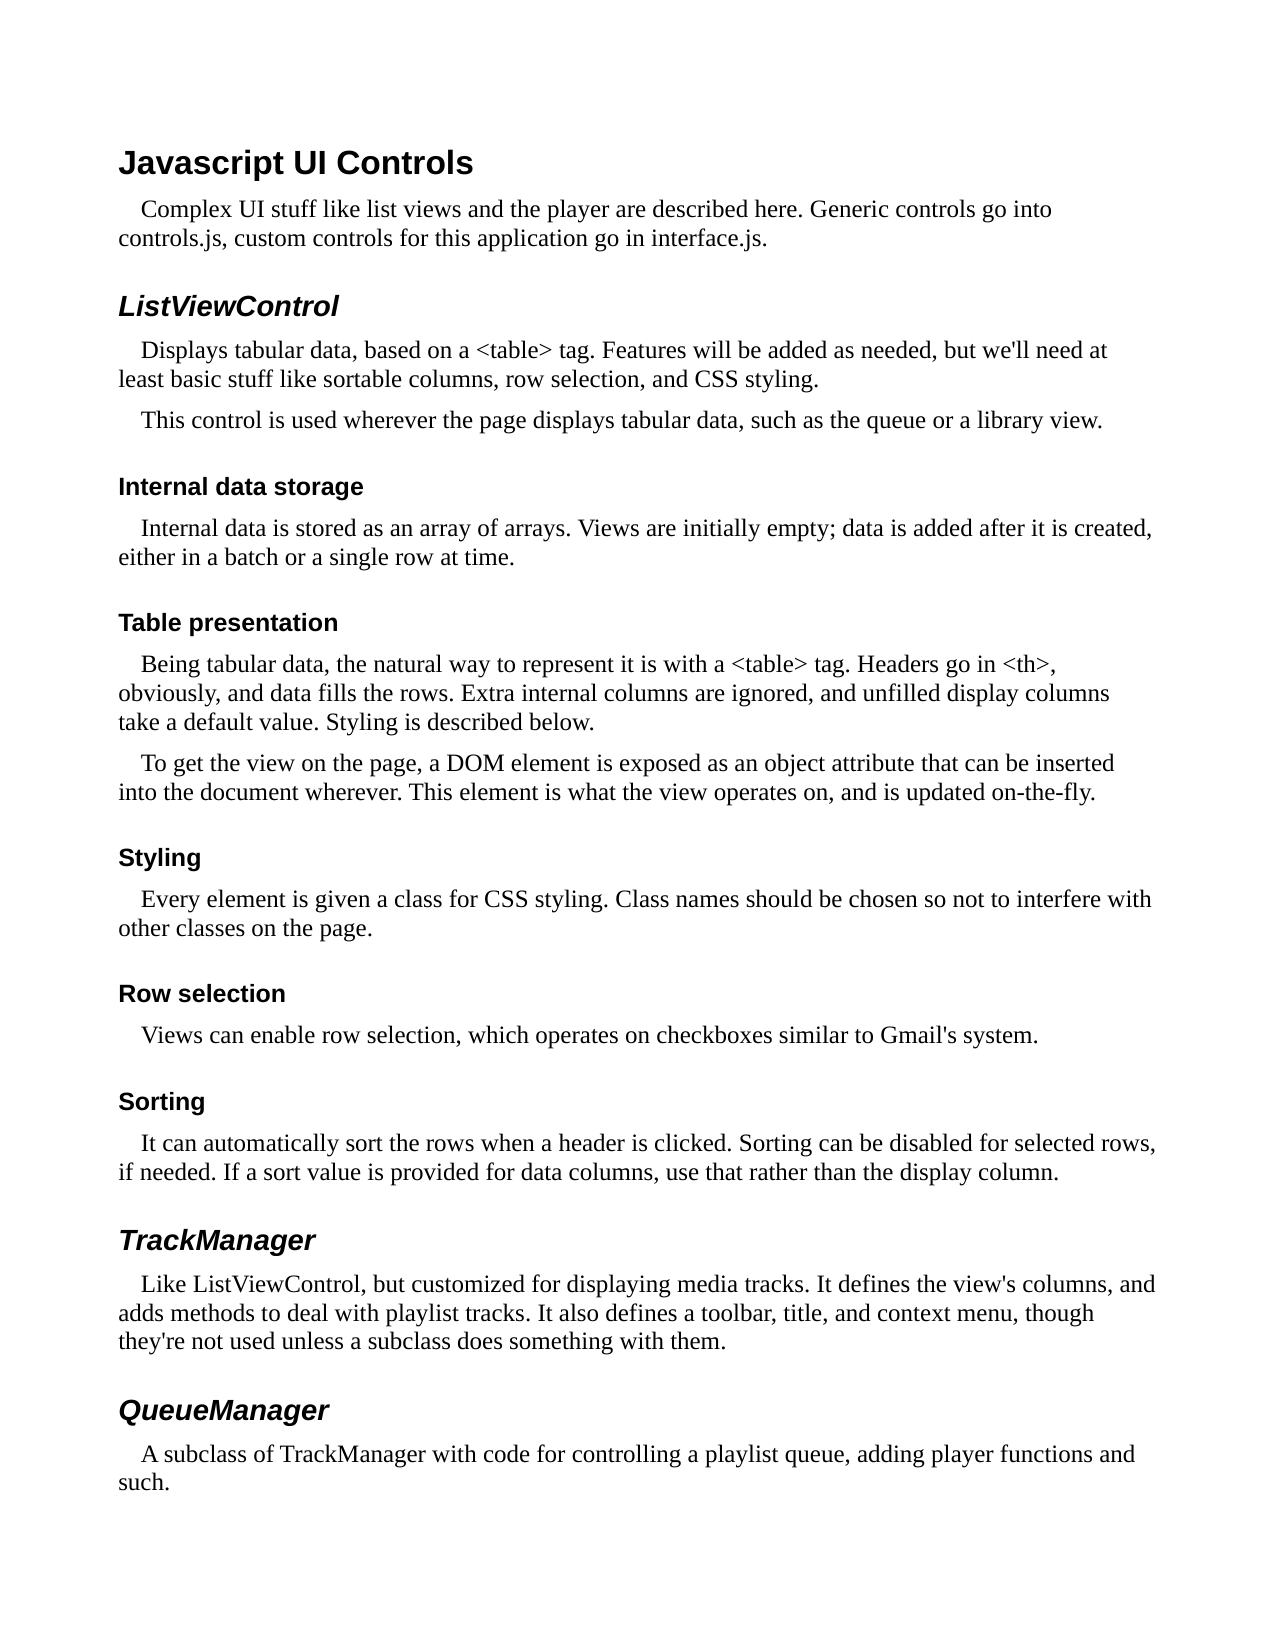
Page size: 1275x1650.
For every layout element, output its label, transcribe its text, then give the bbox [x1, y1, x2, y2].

text A subclass of TrackManager with code for controlling a playlist queue, adding player functions and such. [118, 1439, 1157, 1496]
text Complex UI stuff like list views and the player are described here. Generic controls go into controls.js, custom controls for this application go in interface.js. [118, 194, 1157, 252]
subtitle Javascript UI Controls [118, 143, 1157, 182]
text Views can enable row selection, which operates on checkboxes similar to Gmail's system. [118, 1020, 1157, 1049]
subtitle Sorting [118, 1087, 1157, 1115]
text Displays tabular data, based on a <table> tag. Features will be added as needed, but we'll need at least basic stuff like sortable columns, row selection, and CSS styling. [118, 335, 1157, 393]
text Being tabular data, the natural way to represent it is with a <table> tag. Headers go in <th>, obviously, and data fills the rows. Extra internal columns are ignored, and unfilled display columns take a default value. Styling is described below. [118, 649, 1157, 735]
subtitle Table presentation [118, 608, 1157, 637]
subtitle TrackManager [118, 1223, 1157, 1256]
subtitle QueueManager [118, 1393, 1157, 1426]
subtitle ListViewControl [118, 289, 1157, 323]
text Internal data is stored as an array of arrays. Views are initially empty; data is added after it is created, either in a batch or a single row at time. [118, 513, 1157, 570]
text To get the view on the page, a DOM element is exposed as an object attribute that can be inserted into the document wherever. This element is what the view operates on, and is updated on-the-fly. [118, 748, 1157, 805]
subtitle Row selection [118, 979, 1157, 1008]
subtitle Styling [118, 843, 1157, 872]
text Like ListViewControl, but customized for displaying media tracks. It defines the view's columns, and adds methods to deal with playlist tracks. It also defines a toolbar, title, and context menu, though they're not used unless a subclass does something with them. [118, 1269, 1157, 1355]
text Every element is given a class for CSS styling. Class names should be chosen so not to interfere with other classes on the page. [118, 884, 1157, 942]
text It can automatically sort the rows when a header is clicked. Sorting can be disabled for selected rows, if needed. If a sort value is provided for data columns, use that rather than the display column. [118, 1128, 1157, 1185]
text This control is used wherever the page displays tabular data, such as the queue or a library view. [118, 405, 1157, 434]
subtitle Internal data storage [118, 472, 1157, 500]
